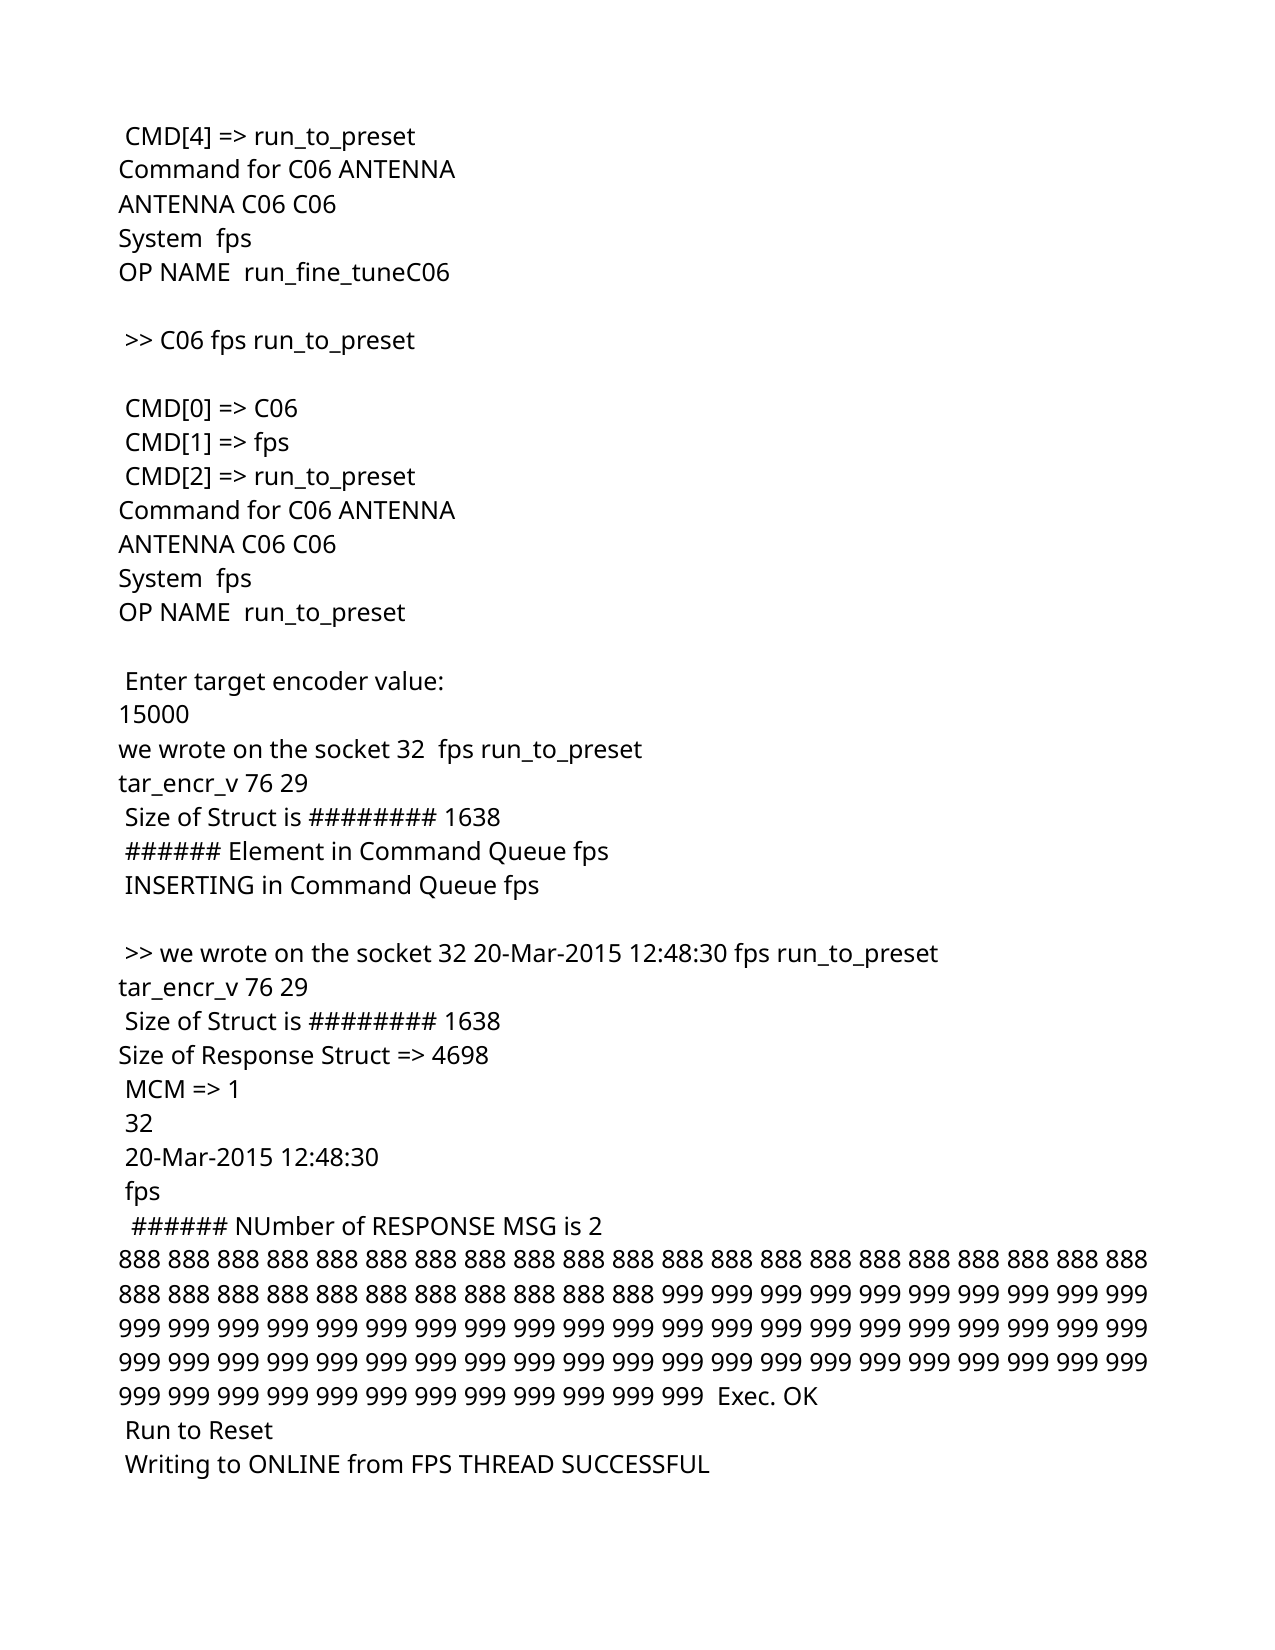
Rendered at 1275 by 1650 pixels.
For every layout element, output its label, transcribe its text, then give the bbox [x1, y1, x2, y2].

text fps [118, 1174, 1157, 1208]
text tar_encr_v 76 29 [118, 970, 1157, 1004]
text Size of Struct is ######## 1638 [118, 1004, 1157, 1038]
text INSERTING in Command Queue fps [118, 867, 1157, 902]
text CMD[1] => fps [118, 425, 1157, 459]
text 20-Mar-2015 12:48:30 [118, 1140, 1157, 1174]
text ###### NUmber of RESPONSE MSG is 2 [118, 1208, 1157, 1242]
text ###### Element in Command Queue fps [118, 833, 1157, 867]
text 888 888 888 888 888 888 888 888 888 888 888 888 888 888 888 888 888 888 888 888 888 888 888 888 888 888 888 888 888 888 888 888 999 999 999 999 999 999 999 999 999 999 999 999 999 999 999 999 999 999 999 999 999 999 999 999 999 999 999 999 999 999 999 999 999 999 999 999 999 999 999 999 999 999 999 999 999 999 999 999 999 999 999 999 999 999 999 999 999 999 999 999 999 999 999 999 Exec. OK [118, 1242, 1157, 1412]
text >> C06 fps run_to_preset [118, 322, 1157, 357]
text tar_encr_v 76 29 [118, 765, 1157, 799]
text Run to Reset [118, 1412, 1157, 1447]
text OP NAME run_to_preset [118, 595, 1157, 629]
text Command for C06 ANTENNA [118, 493, 1157, 527]
text CMD[4] => run_to_preset [118, 118, 1157, 152]
text MCM => 1 [118, 1072, 1157, 1106]
text Enter target encoder value: [118, 663, 1157, 697]
text Command for C06 ANTENNA [118, 152, 1157, 186]
text OP NAME run_fine_tuneC06 [118, 254, 1157, 288]
text we wrote on the socket 32 fps run_to_preset [118, 731, 1157, 765]
text Size of Response Struct => 4698 [118, 1038, 1157, 1072]
text Size of Struct is ######## 1638 [118, 799, 1157, 833]
text Writing to ONLINE from FPS THREAD SUCCESSFUL [118, 1447, 1157, 1481]
text CMD[2] => run_to_preset [118, 459, 1157, 493]
text >> we wrote on the socket 32 20-Mar-2015 12:48:30 fps run_to_preset [118, 936, 1157, 970]
text System fps [118, 561, 1157, 595]
text System fps [118, 220, 1157, 254]
text 15000 [118, 697, 1157, 731]
text ANTENNA C06 C06 [118, 527, 1157, 561]
text 32 [118, 1106, 1157, 1140]
text ANTENNA C06 C06 [118, 186, 1157, 220]
text CMD[0] => C06 [118, 391, 1157, 425]
